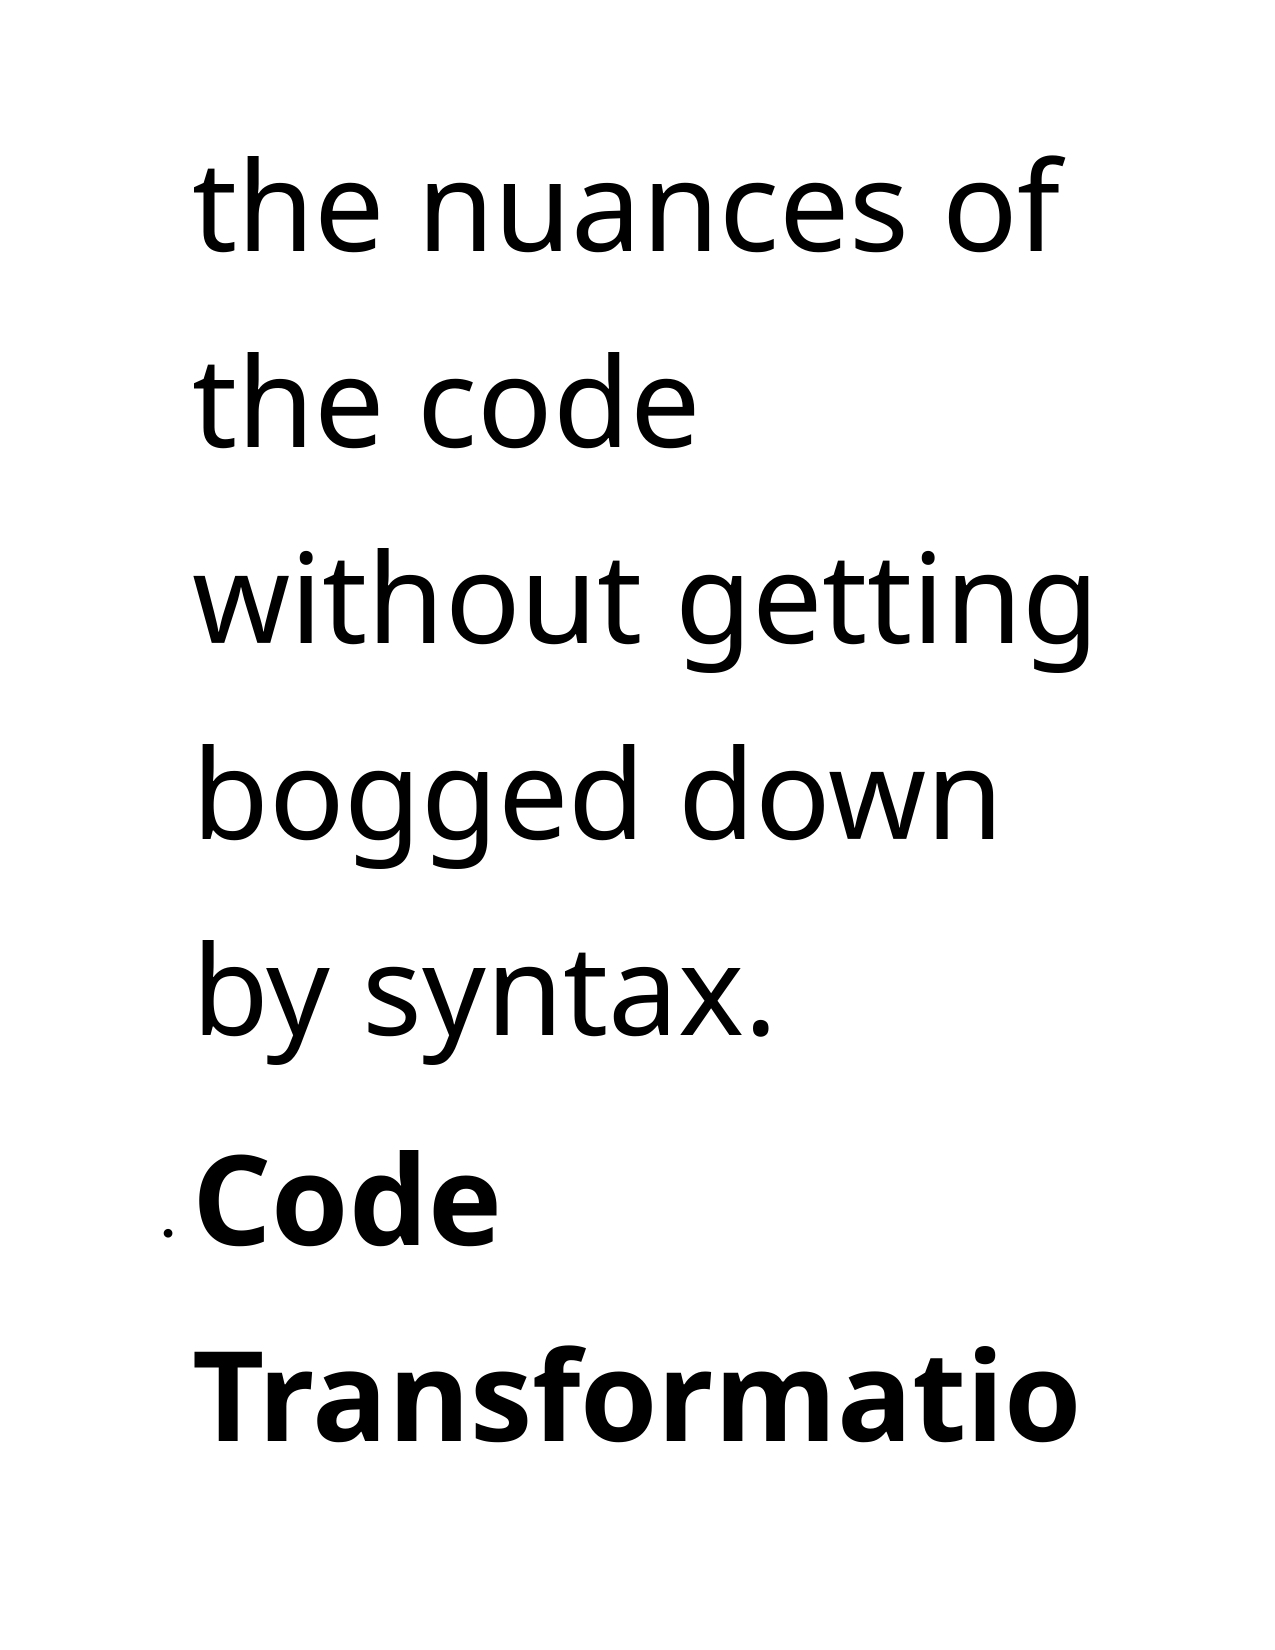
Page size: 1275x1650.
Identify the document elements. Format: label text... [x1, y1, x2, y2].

list Code Transformatio [162, 1112, 1157, 1478]
list the nuances of the code without getting bogged down by syntax. [162, 118, 1157, 1072]
